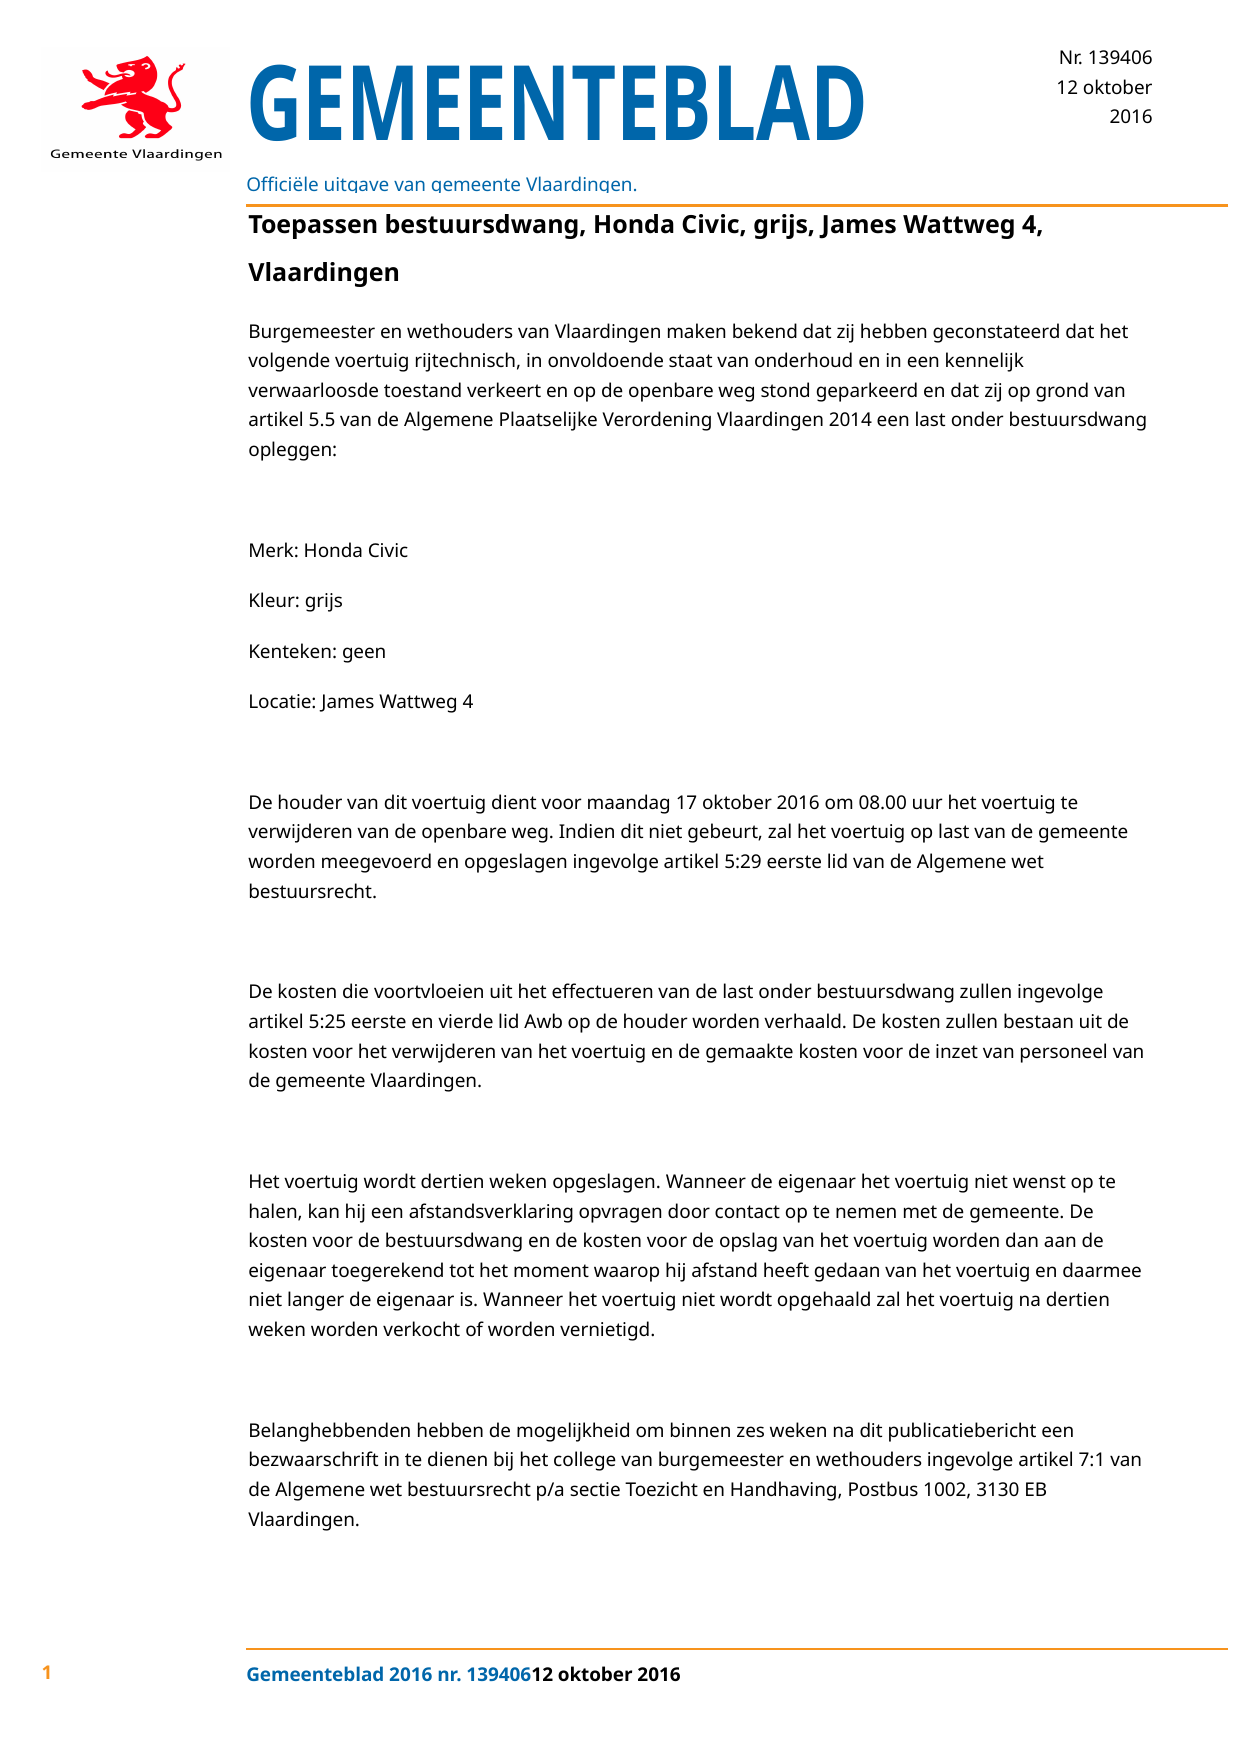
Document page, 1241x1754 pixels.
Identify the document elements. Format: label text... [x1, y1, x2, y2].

text Het voertuig wordt dertien weken opgeslagen. Wanneer de eigenaar het voertuig niet wenst op te halen, kan hij een afstandsverklaring opvragen door contact op te nemen met de gemeente. De kosten voor de bestuursdwang en de kosten voor de opslag van het voertuig worden dan aan de eigenaar toegerekend tot het moment waarop hij afstand heeft gedaan van het voertuig en daarmee niet langer de eigenaar is. Wanneer het voertuig niet wordt opgehaald zal het voertuig na dertien weken worden verkocht of worden vernietigd. [248, 1168, 1152, 1342]
text Belanghebbenden hebben de mogelijkheid om binnen zes weken na dit publicatiebericht een bezwaarschrift in te dienen bij het college van burgemeester en wethouders ingevolge artikel 7:1 van de Algemene wet bestuursrecht p/a sectie Toezicht en Handhaving, Postbus 1002, 3130 EB Vlaardingen. [248, 1417, 1152, 1532]
text Burgemeester en wethouders van Vlaardingen maken bekend dat zij hebben geconstateerd dat het volgende voertuig rijtechnisch, in onvoldoende staat van onderhoud en in een kennelijk verwaarloosde toestand verkeert en op de openbare weg stond geparkeerd en dat zij op grond van artikel 5.5 van de Algemene Plaatselijke Verordening Vlaardingen 2014 een last onder bestuursdwang opleggen: [248, 318, 1152, 462]
text De houder van dit voertuig dient voor maandag 17 oktober 2016 om 08.00 uur het voertuig te verwijderen van de openbare weg. Indien dit niet gebeurt, zal het voertuig op last van de gemeente worden meegevoerd en opgeslagen ingevolge artikel 5:29 eerste lid van de Algemene wet bestuursrecht. [248, 789, 1152, 904]
text De kosten die voortvloeien uit het effectueren van de last onder bestuursdwang zullen ingevolge artikel 5:25 eerste en vierde lid Awb op de houder worden verhaald. De kosten zullen bestaan uit de kosten voor het verwijderen van het voertuig en de gemaakte kosten voor de inzet van personeel van de gemeente Vlaardingen. [248, 979, 1152, 1093]
text Toepassen bestuursdwang, Honda Civic, grijs, James Wattweg 4, Vlaardingen [248, 207, 1152, 288]
text Locatie: James Wattweg 4 [248, 688, 1152, 714]
text Merk: Honda Civic [248, 537, 1152, 563]
text Kleur: grijs [248, 587, 1152, 613]
picture [41, 47, 231, 172]
text Kenteken: geen [248, 638, 1152, 664]
